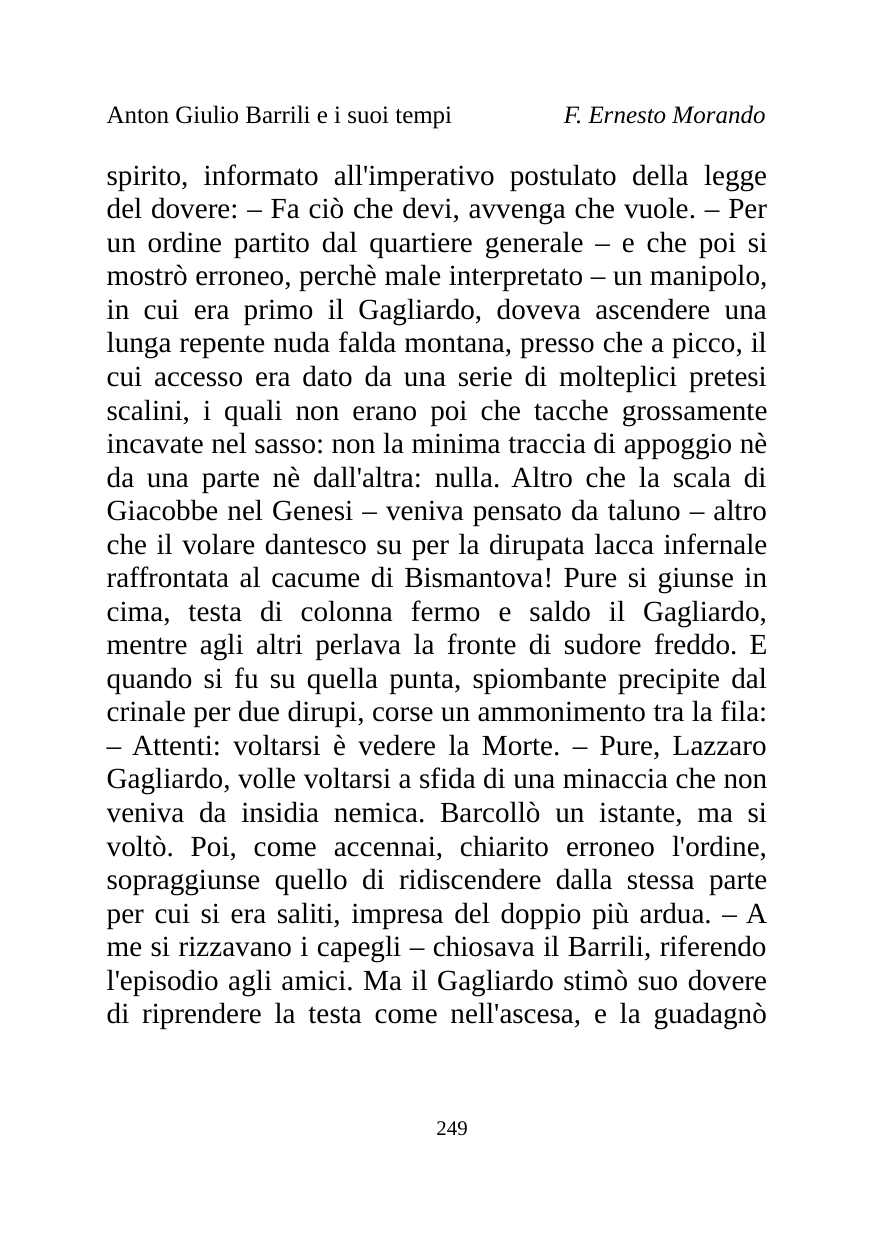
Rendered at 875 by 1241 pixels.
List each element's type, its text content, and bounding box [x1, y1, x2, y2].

text spirito, informato all'imperativo postulato della legge del dovere: – Fa ciò che devi, avvenga che vuole. – Per un ordine partito dal quartiere generale – e che poi si mostrò erroneo, perchè male interpretato – un manipolo, in cui era primo il Gagliardo, doveva ascendere una lunga repente nuda falda montana, presso che a picco, il cui accesso era dato da una serie di molteplici pretesi scalini, i quali non erano poi che tacche grossamente incavate nel sasso: non la minima traccia di appoggio nè da una parte nè dall'altra: nulla. Altro che la scala di Giacobbe nel Genesi – veniva pensato da taluno – altro che il volare dantesco su per la dirupata lacca infernale raffrontata al cacume di Bismantova! Pure si giunse in cima, testa di colonna fermo e saldo il Gagliardo, mentre agli altri perlava la fronte di sudore freddo. E quando si fu su quella punta, spiombante precipite dal crinale per due dirupi, corse un ammonimento tra la fila: – Attenti: voltarsi è vedere la Morte. – Pure, Lazzaro Gagliardo, volle voltarsi a sfida di una minaccia che non veniva da insidia nemica. Barcollò un istante, ma si voltò. Poi, come accennai, chiarito erroneo l'ordine, sopraggiunse quello di ridiscendere dalla stessa parte per cui si era saliti, impresa del doppio più ardua. – A me si rizzavano i capegli – chiosava il Barrili, riferendo l'episodio agli amici. Ma il Gagliardo stimò suo dovere di riprendere la testa come nell'ascesa, e la guadagnò [106, 158, 768, 1030]
